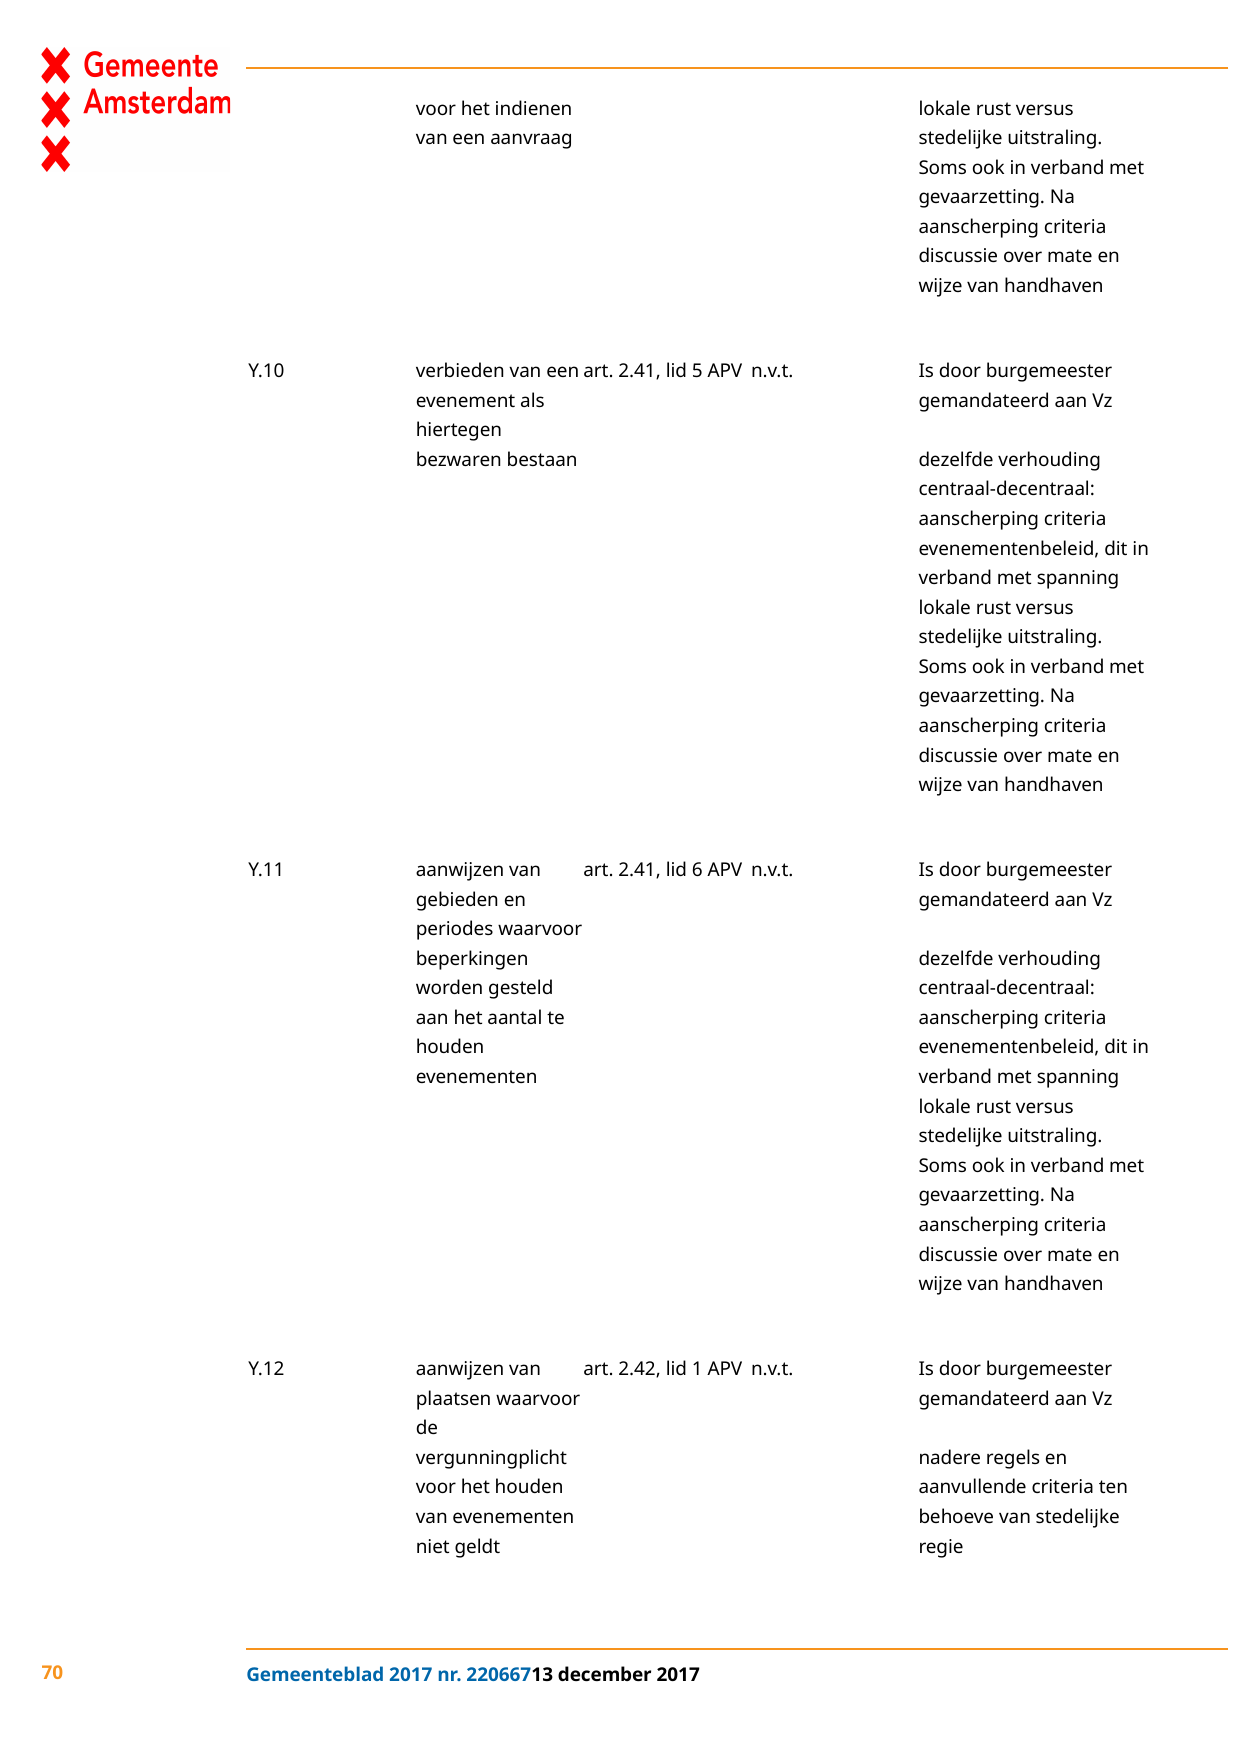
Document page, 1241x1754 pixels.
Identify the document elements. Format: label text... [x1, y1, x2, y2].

table_cell voor het indienen van een aanvraag [416, 95, 583, 328]
table_cell [751, 95, 918, 328]
table_cell Y.11 [248, 827, 416, 1326]
table_cell aanwijzen van plaatsen waarvoor de vergunningplicht voor het houden van evenementen niet geldt [416, 1326, 583, 1588]
table_cell art. 2.42, lid 1 APV [583, 1326, 751, 1588]
table_cell n.v.t. [751, 328, 918, 827]
table_cell verbieden van een evenement als hiertegen bezwaren bestaan [416, 328, 583, 827]
table_cell Y.12 [248, 1326, 416, 1588]
table_cell Y.10 [248, 328, 416, 827]
picture [41, 47, 231, 172]
table_cell [248, 95, 416, 328]
table_cell Is door burgemeester gemandateerd aan Vz nadere regels en aanvullende criteria ten behoeve van stedelijke regie [918, 1326, 1152, 1588]
table_cell art. 2.41, lid 6 APV [583, 827, 751, 1326]
table_cell Is door burgemeester gemandateerd aan Vz dezelfde verhouding centraal-decentraal: aanscherping criteria evenementenbeleid, dit in verband met spanning lokale rust versus stedelijke uitstraling. Soms ook in verband met gevaarzetting. Na aanscherping criteria discussie over mate en wijze van handhaven [918, 827, 1152, 1326]
table_cell art. 2.41, lid 5 APV [583, 328, 751, 827]
table_cell lokale rust versus stedelijke uitstraling. Soms ook in verband met gevaarzetting. Na aanscherping criteria discussie over mate en wijze van handhaven [918, 95, 1152, 328]
table_cell n.v.t. [751, 1326, 918, 1588]
table_cell n.v.t. [751, 827, 918, 1326]
table_cell [583, 95, 751, 328]
table_cell aanwijzen van gebieden en periodes waarvoor beperkingen worden gesteld aan het aantal te houden evenementen [416, 827, 583, 1326]
table_cell Is door burgemeester gemandateerd aan Vz dezelfde verhouding centraal-decentraal: aanscherping criteria evenementenbeleid, dit in verband met spanning lokale rust versus stedelijke uitstraling. Soms ook in verband met gevaarzetting. Na aanscherping criteria discussie over mate en wijze van handhaven [918, 328, 1152, 827]
